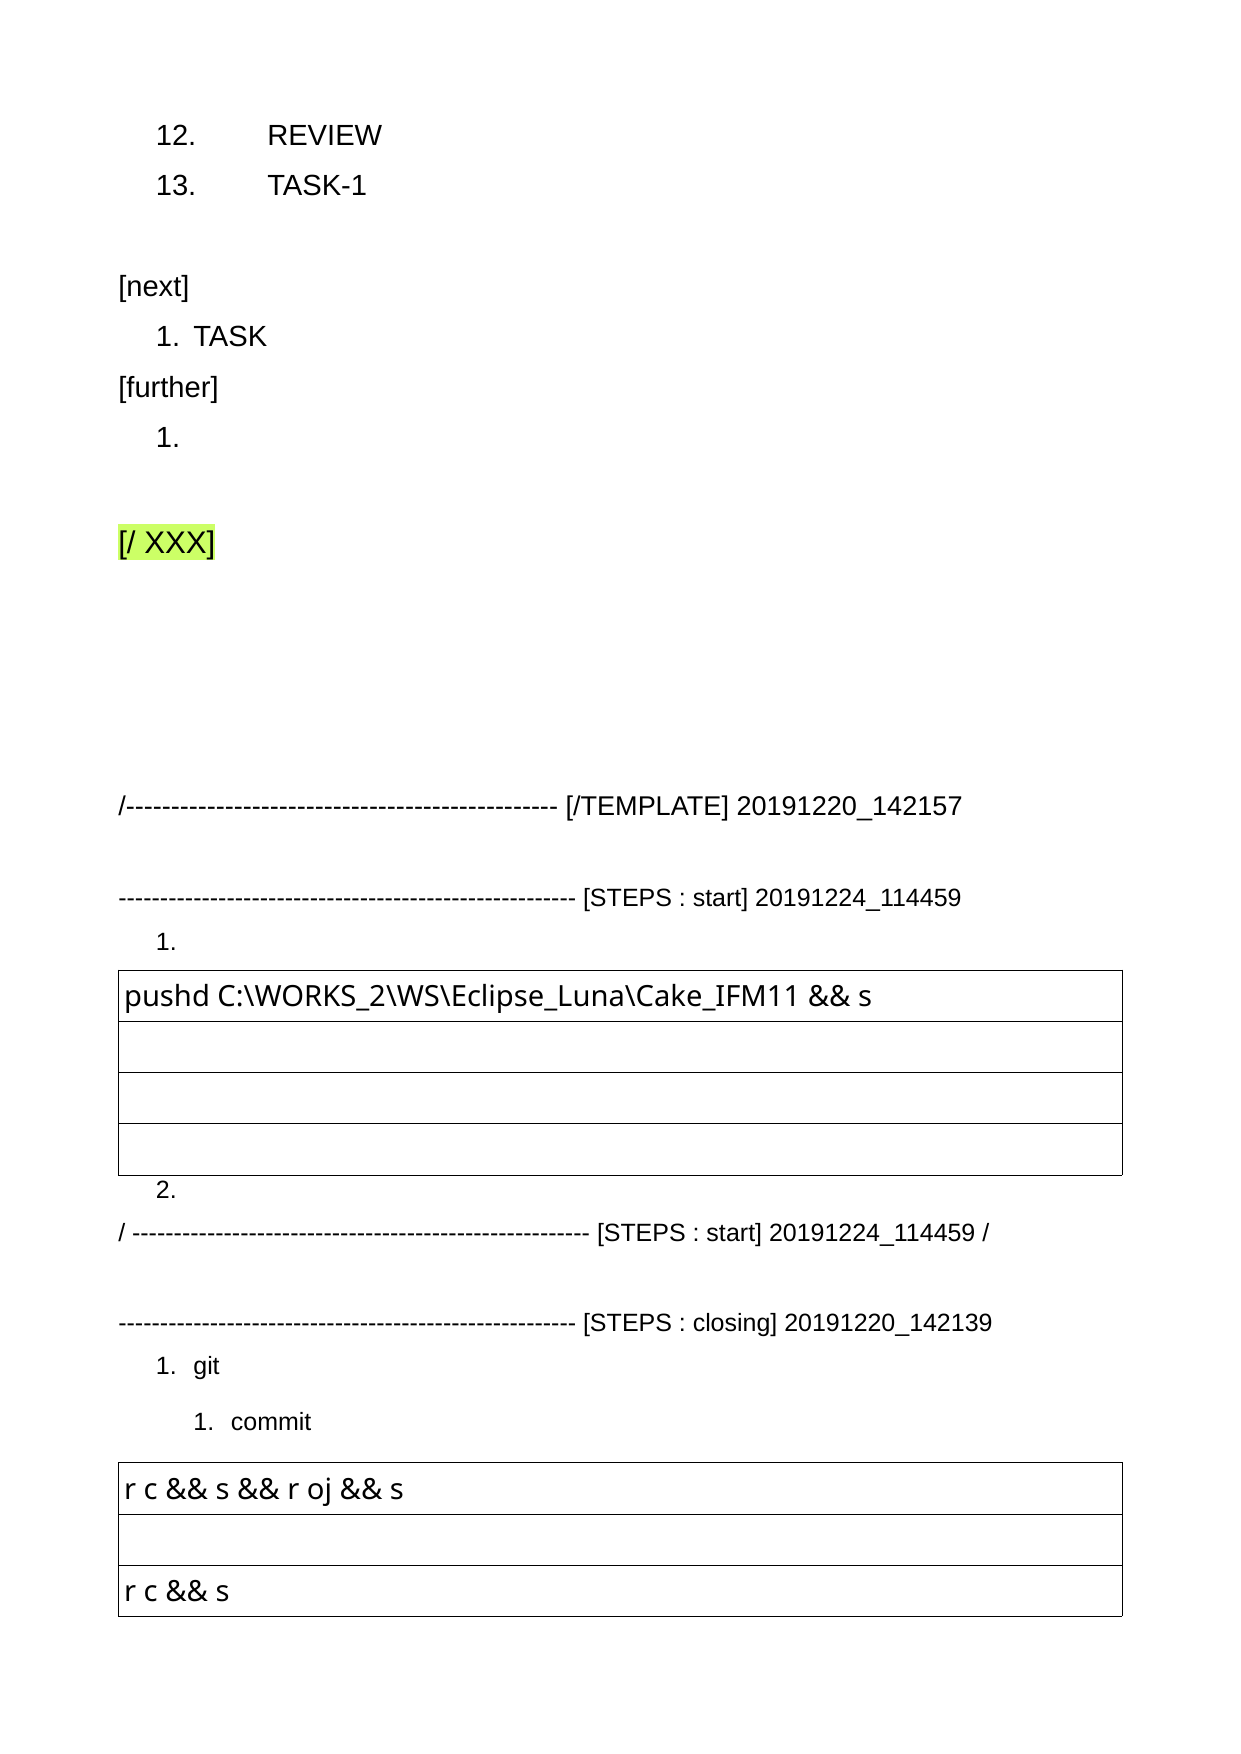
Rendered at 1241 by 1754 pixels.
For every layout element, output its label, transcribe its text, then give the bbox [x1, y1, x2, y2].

table_cell [119, 1515, 1122, 1565]
table_header pushd C:\WORKS_2\WS\Eclipse_Luna\Cake_IFM11 && s [119, 971, 1122, 1021]
text ------------------------------------------------------- [STEPS : closing] 20191220_142139 [118, 1308, 1122, 1337]
list commit [193, 1407, 1122, 1435]
text [/ XXX] [118, 470, 1122, 560]
text [further] [118, 370, 1122, 403]
text /------------------------------------------------ [/TEMPLATE] 20191220_142157 [118, 789, 1122, 821]
list git [156, 1351, 1122, 1380]
table_cell [119, 1073, 1122, 1123]
list TASK-1 [156, 168, 1122, 202]
table_cell [119, 1124, 1122, 1174]
table_header r c && s && r oj && s [119, 1463, 1122, 1513]
text ------------------------------------------------------- [STEPS : start] 20191224_114459 [118, 883, 1122, 912]
list REVIEW [156, 118, 1122, 152]
table_cell r c && s [119, 1566, 1122, 1616]
table_cell [119, 1022, 1122, 1072]
text / ------------------------------------------------------- [STEPS : start] 20191224_114459 / [118, 1218, 1122, 1247]
text [next] [118, 269, 1122, 303]
list TASK [156, 319, 1122, 353]
